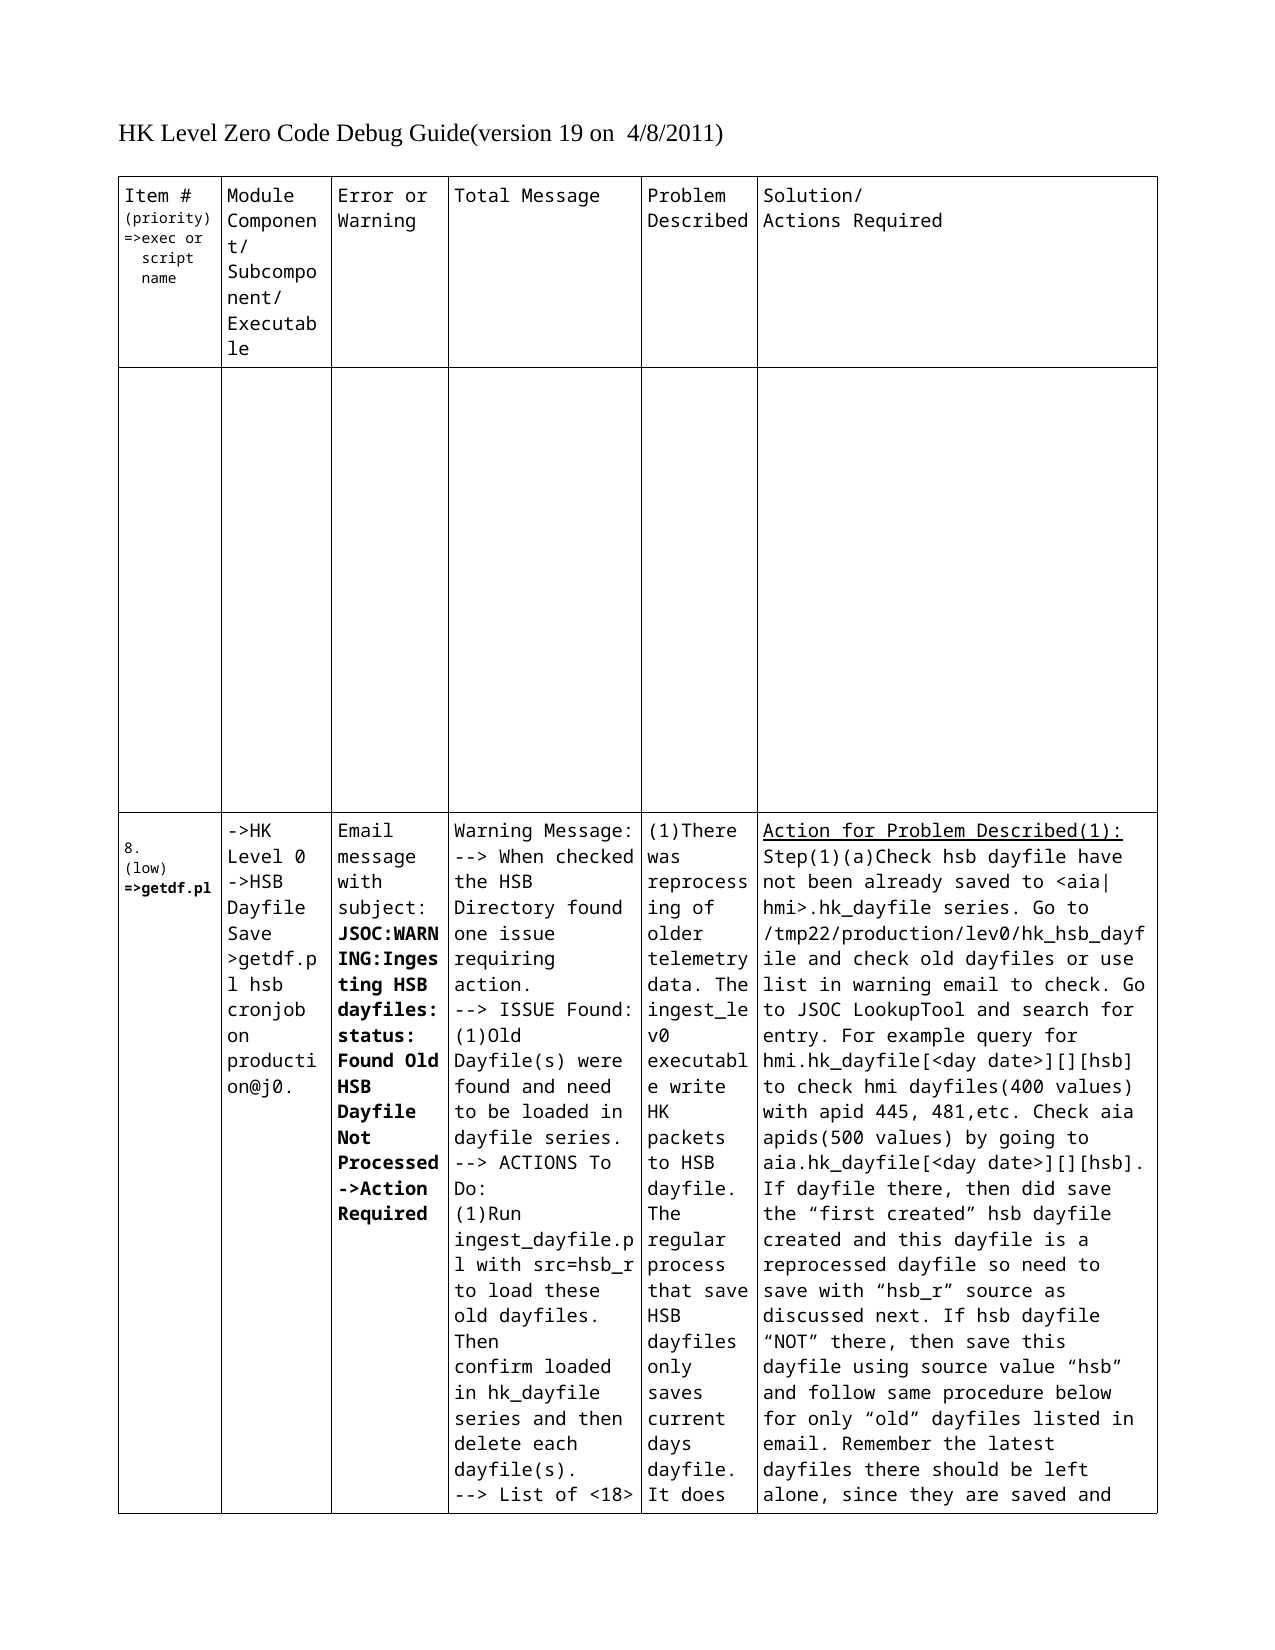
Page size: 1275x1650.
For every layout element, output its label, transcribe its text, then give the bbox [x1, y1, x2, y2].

table_cell Email message with subject: JSOC:WARNING:Ingesting HSB dayfiles: status: Found Old HSB Dayfile Not Processed->Action Required [332, 813, 448, 1513]
table_cell [119, 368, 221, 812]
table_cell Warning Message: --> When checked the HSB Directory found one issue requiring action. --> ISSUE Found: (1)Old Dayfile(s) were found and need to be loaded in dayfile series. --> ACTIONS To Do: (1)Run ingest_dayfile.pl with src=hsb_r to load these old dayfiles. Then confirm loaded in hk_dayfile series and then delete each dayfile(s). --> List of <18> [449, 813, 641, 1513]
table_cell (1)There was reprocessing of older telemetry data. The ingest_lev0 executable write HK packets to HSB dayfile. The regular process that save HSB dayfiles only saves current days dayfile. It does [642, 813, 757, 1513]
table_cell [642, 368, 757, 812]
table_header Total Message [449, 177, 641, 367]
table_cell [222, 368, 331, 812]
table_header Solution/ Actions Required [758, 177, 1157, 367]
table_cell [449, 368, 641, 812]
table_header Error or Warning [332, 177, 448, 367]
table_header Item # (priority) =>exec or script name [119, 177, 221, 367]
table_cell ->HK Level 0 ->HSB Dayfile Save >getdf.pl hsb cronjob on production@j0. [222, 813, 331, 1513]
table_header Problem Described [642, 177, 757, 367]
table_cell 8. (low) =>getdf.pl [119, 813, 221, 1513]
table_cell [332, 368, 448, 812]
table_cell Action for Problem Described(1): Step(1)(a)Check hsb dayfile have not been already saved to <aia|hmi>.hk_dayfile series. Go to /tmp22/production/lev0/hk_hsb_dayfile and check old dayfiles or use list in warning email to check. Go to JSOC LookupTool and search for entry. For example query for hmi.hk_dayfile[<day date>][][hsb] to check hmi dayfiles(400 values) with apid 445, 481,etc. Check aia apids(500 values) by going to aia.hk_dayfile[<day date>][][hsb]. If dayfile there, then did save the “first created” hsb dayfile created and this dayfile is a reprocessed dayfile so need to save with “hsb_r” source as discussed next. If hsb dayfile “NOT” there, then save this dayfile using source value “hsb” and follow same procedure below for only “old” dayfiles listed in email. Remember the latest dayfiles there should be left alone, since they are saved and [758, 813, 1157, 1513]
table_header Module Component/ Subcomponent/ Executable [222, 177, 331, 367]
table_cell [758, 368, 1157, 812]
